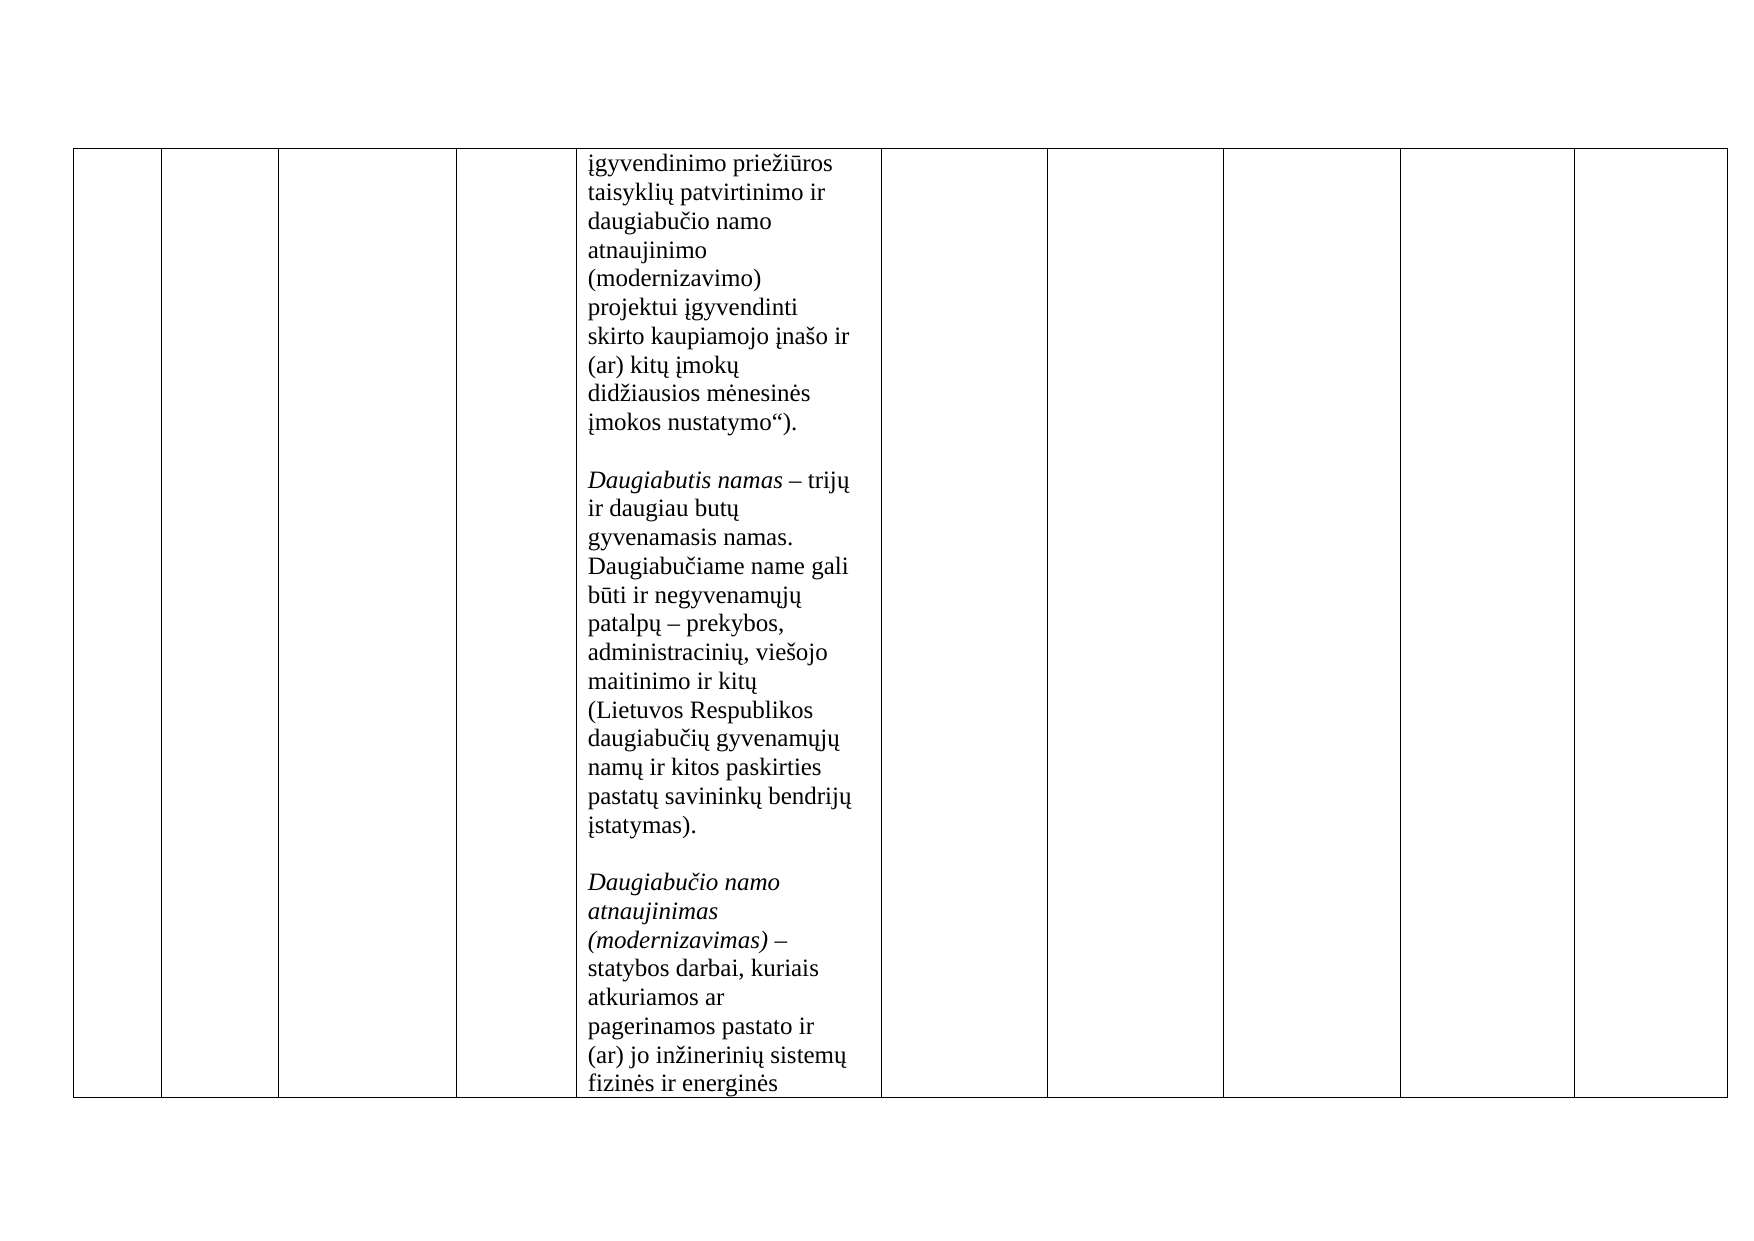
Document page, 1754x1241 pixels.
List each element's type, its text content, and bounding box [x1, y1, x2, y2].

table_cell [1575, 149, 1727, 1097]
table_cell [1401, 149, 1574, 1097]
table_cell [162, 149, 278, 1097]
table_cell [457, 149, 576, 1097]
table_cell [74, 149, 161, 1097]
table_cell [1224, 149, 1400, 1097]
table_cell [882, 149, 1047, 1097]
table_cell [279, 149, 456, 1097]
table_cell įgyvendinimo priežiūros taisyklių patvirtinimo ir daugiabučio namo atnaujinimo (modernizavimo) projektui įgyvendinti skirto kaupiamojo įnašo ir (ar) kitų įmokų didžiausios mėnesinės įmokos nustatymo“). Daugiabutis namas – trijų ir daugiau butų gyvenamasis namas. Daugiabučiame name gali būti ir negyvenamųjų patalpų – prekybos, administracinių, viešojo maitinimo ir kitų (Lietuvos Respublikos daugiabučių gyvenamųjų namų ir kitos paskirties pastatų savininkų bendrijų įstatymas). Daugiabučio namo atnaujinimas (modernizavimas) – statybos darbai, kuriais atkuriamos ar pagerinamos pastato ir (ar) jo inžinerinių sistemų fizinės ir energinės [577, 149, 881, 1097]
table_cell [1048, 149, 1223, 1097]
